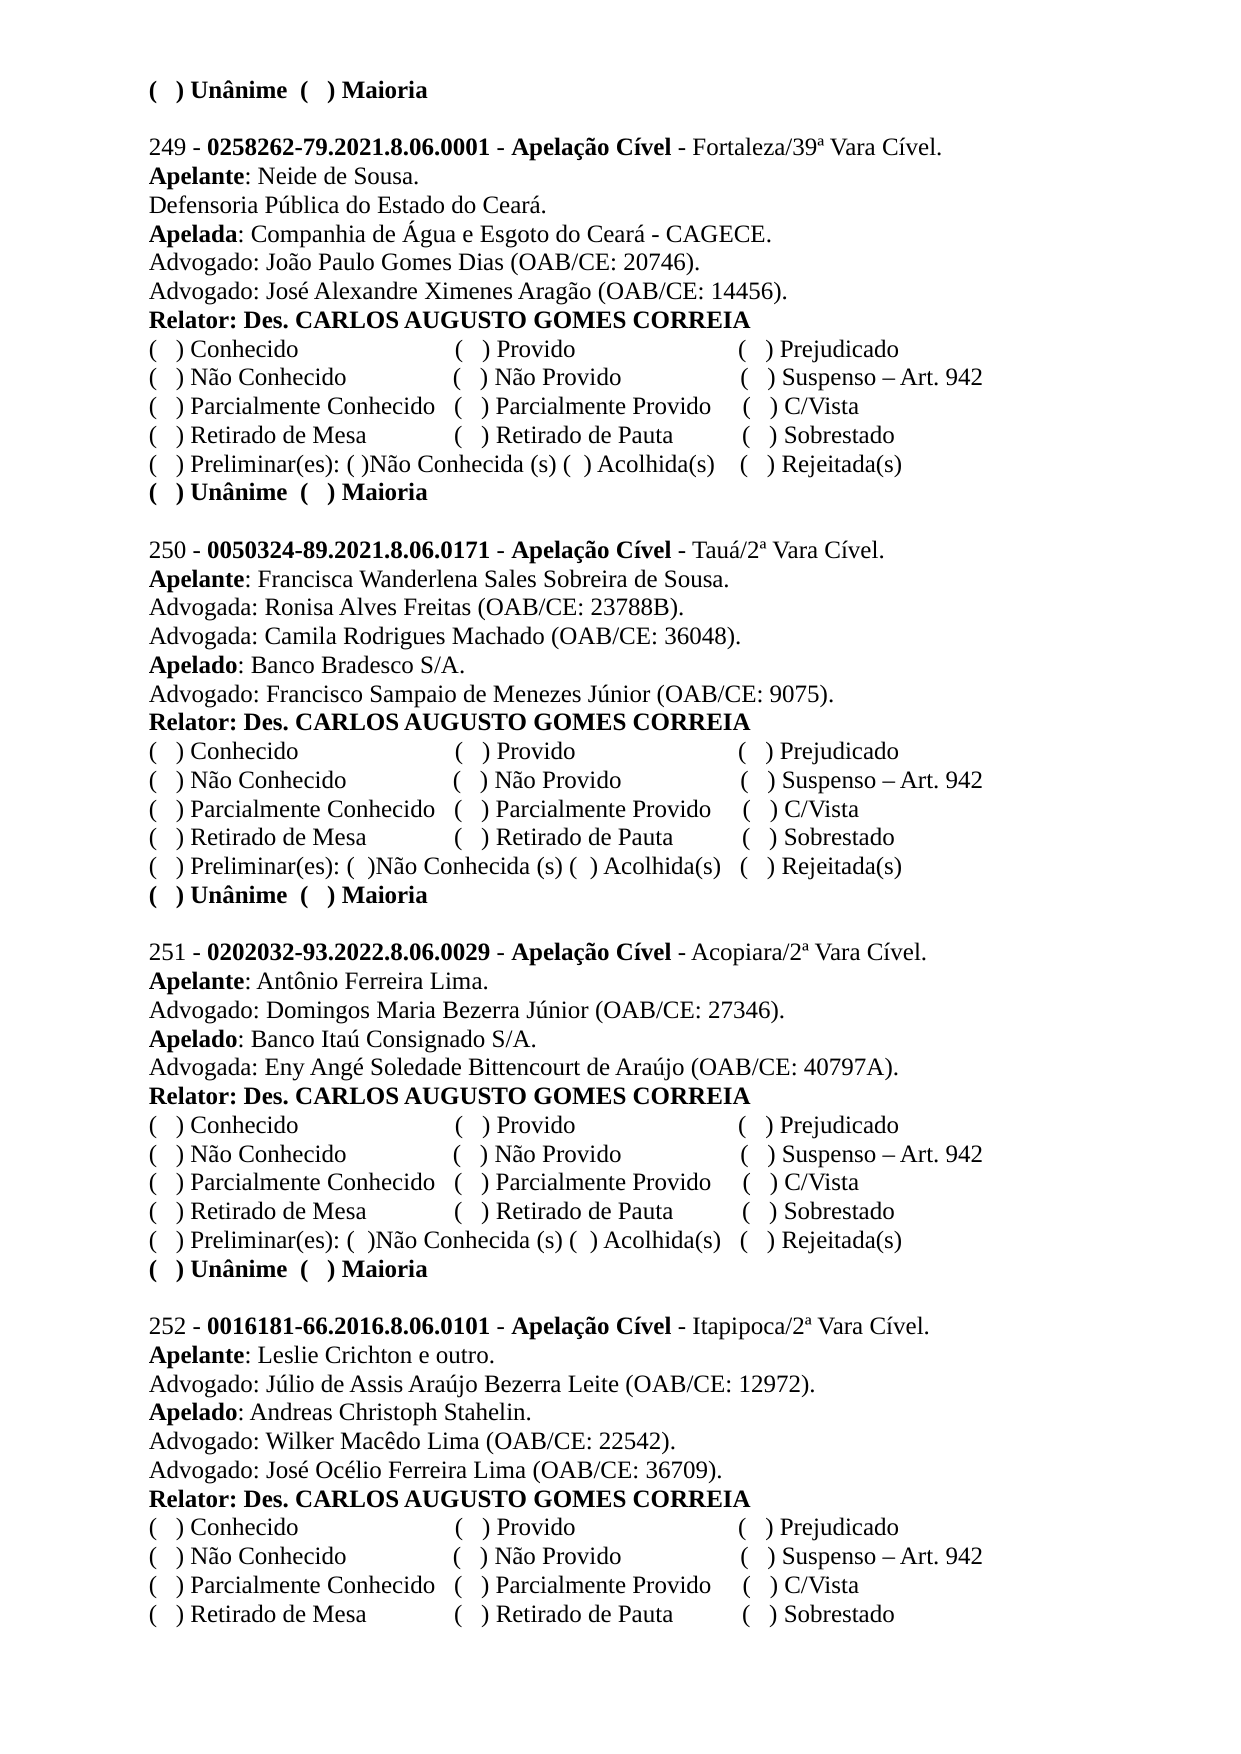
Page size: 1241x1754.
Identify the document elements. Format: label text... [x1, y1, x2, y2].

text ( ) Unânime ( ) Maioria [148, 477, 1158, 506]
text Apelante: Neide de Sousa. [148, 161, 1141, 190]
text ( ) Não Conhecido ( ) Não Provido ( ) Suspenso – Art. 942 [148, 1139, 1158, 1167]
text Advogado: Wilker Macêdo Lima (OAB/CE: 22542). [148, 1426, 1141, 1455]
text Apelado: Banco Itaú Consignado S/A. [148, 1024, 1141, 1052]
text Apelante: Antônio Ferreira Lima. [148, 966, 1141, 995]
text 251 - 0202032-93.2022.8.06.0029 - Apelação Cível - Acopiara/2ª Vara Cível. [148, 937, 1141, 966]
text Advogado: José Océlio Ferreira Lima (OAB/CE: 36709). [148, 1455, 1141, 1484]
text Apelado: Andreas Christoph Stahelin. [148, 1397, 1141, 1426]
text ( ) Não Conhecido ( ) Não Provido ( ) Suspenso – Art. 942 [148, 362, 1158, 391]
text 250 - 0050324-89.2021.8.06.0171 - Apelação Cível - Tauá/2ª Vara Cível. [148, 535, 1141, 564]
text ( ) Conhecido ( ) Provido ( ) Prejudicado [148, 736, 1141, 765]
text 252 - 0016181-66.2016.8.06.0101 - Apelação Cível - Itapipoca/2ª Vara Cível. [148, 1311, 1141, 1340]
text Relator: Des. CARLOS AUGUSTO GOMES CORREIA [148, 707, 1141, 736]
text ( ) Unânime ( ) Maioria [148, 880, 1158, 909]
text ( ) Preliminar(es): ( )Não Conhecida (s) ( ) Acolhida(s) ( ) Rejeitada(s) [148, 1225, 1158, 1254]
text ( ) Não Conhecido ( ) Não Provido ( ) Suspenso – Art. 942 [148, 765, 1158, 794]
text Apelada: Companhia de Água e Esgoto do Ceará - CAGECE. [148, 219, 1141, 247]
text ( ) Retirado de Mesa ( ) Retirado de Pauta ( ) Sobrestado [148, 420, 1158, 449]
text ( ) Parcialmente Conhecido ( ) Parcialmente Provido ( ) C/Vista [148, 794, 1158, 822]
text ( ) Parcialmente Conhecido ( ) Parcialmente Provido ( ) C/Vista [148, 1570, 1158, 1599]
text 249 - 0258262-79.2021.8.06.0001 - Apelação Cível - Fortaleza/39ª Vara Cível. [148, 132, 1141, 161]
text Advogado: Júlio de Assis Araújo Bezerra Leite (OAB/CE: 12972). [148, 1369, 1141, 1397]
text Advogado: José Alexandre Ximenes Aragão (OAB/CE: 14456). [148, 276, 1141, 305]
text ( ) Preliminar(es): ( )Não Conhecida (s) ( ) Acolhida(s) ( ) Rejeitada(s) [148, 449, 1158, 477]
text Defensoria Pública do Estado do Ceará. [148, 190, 1141, 219]
text Apelado: Banco Bradesco S/A. [148, 650, 1141, 679]
text ( ) Unânime ( ) Maioria [148, 1254, 1158, 1282]
text Advogada: Eny Angé Soledade Bittencourt de Araújo (OAB/CE: 40797A). [148, 1052, 1141, 1081]
text Advogado: Domingos Maria Bezerra Júnior (OAB/CE: 27346). [148, 995, 1141, 1024]
text Advogado: João Paulo Gomes Dias (OAB/CE: 20746). [148, 247, 1141, 276]
text Advogada: Ronisa Alves Freitas (OAB/CE: 23788B). [148, 592, 1141, 621]
text Advogada: Camila Rodrigues Machado (OAB/CE: 36048). [148, 621, 1141, 650]
text ( ) Conhecido ( ) Provido ( ) Prejudicado [148, 1512, 1141, 1541]
text Relator: Des. CARLOS AUGUSTO GOMES CORREIA [148, 305, 1141, 334]
text Apelante: Leslie Crichton e outro. [148, 1340, 1141, 1369]
text ( ) Preliminar(es): ( )Não Conhecida (s) ( ) Acolhida(s) ( ) Rejeitada(s) [148, 851, 1158, 880]
text ( ) Unânime ( ) Maioria [148, 75, 1158, 104]
text ( ) Conhecido ( ) Provido ( ) Prejudicado [148, 334, 1141, 362]
text ( ) Parcialmente Conhecido ( ) Parcialmente Provido ( ) C/Vista [148, 391, 1158, 420]
text ( ) Retirado de Mesa ( ) Retirado de Pauta ( ) Sobrestado [148, 822, 1158, 851]
text Apelante: Francisca Wanderlena Sales Sobreira de Sousa. [148, 564, 1141, 592]
text ( ) Parcialmente Conhecido ( ) Parcialmente Provido ( ) C/Vista [148, 1167, 1158, 1196]
text ( ) Retirado de Mesa ( ) Retirado de Pauta ( ) Sobrestado [148, 1599, 1158, 1627]
text ( ) Retirado de Mesa ( ) Retirado de Pauta ( ) Sobrestado [148, 1196, 1158, 1225]
text Relator: Des. CARLOS AUGUSTO GOMES CORREIA [148, 1081, 1141, 1110]
text ( ) Conhecido ( ) Provido ( ) Prejudicado [148, 1110, 1141, 1139]
text Relator: Des. CARLOS AUGUSTO GOMES CORREIA [148, 1484, 1141, 1512]
text ( ) Não Conhecido ( ) Não Provido ( ) Suspenso – Art. 942 [148, 1541, 1158, 1570]
text Advogado: Francisco Sampaio de Menezes Júnior (OAB/CE: 9075). [148, 679, 1141, 707]
